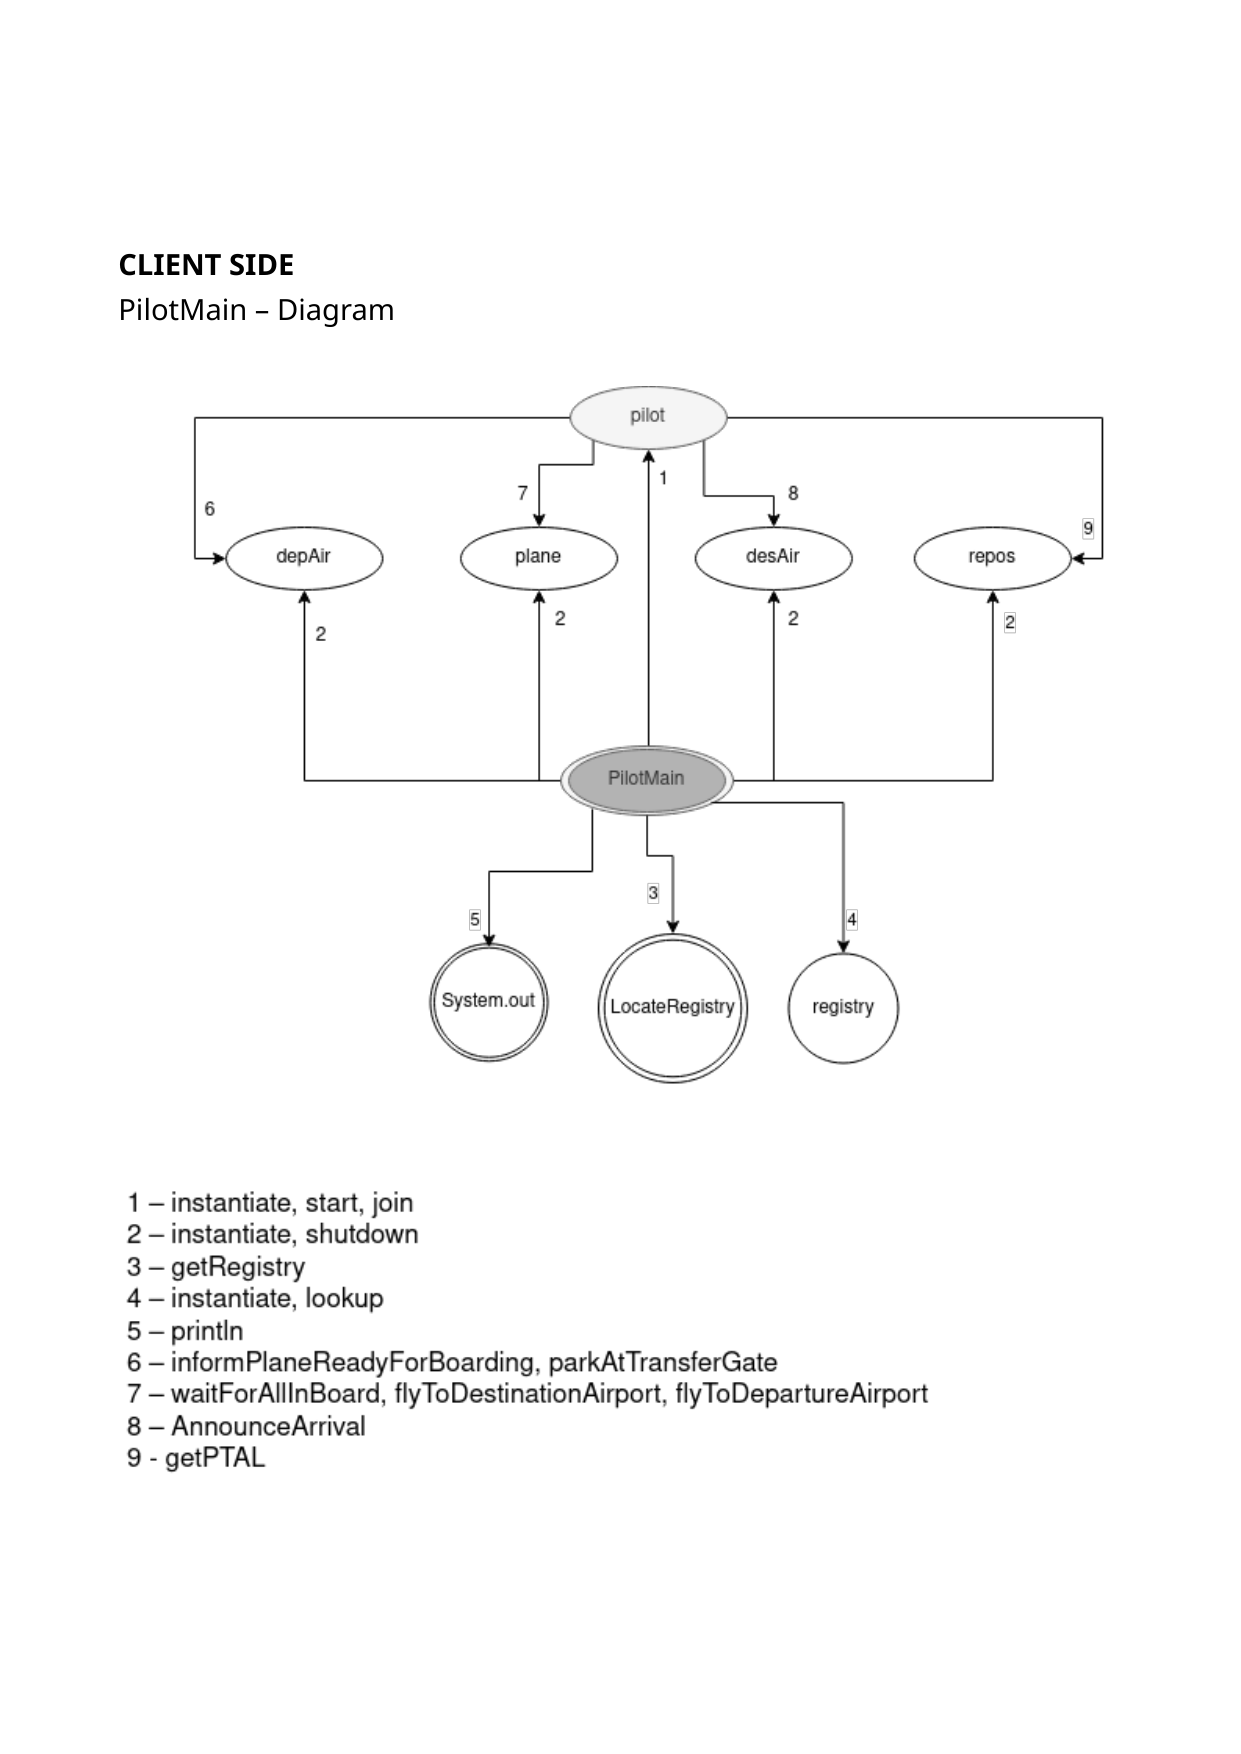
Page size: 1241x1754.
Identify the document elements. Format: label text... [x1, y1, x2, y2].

picture [124, 386, 1116, 1478]
text PilotMain – Diagram [118, 290, 1122, 329]
text CLIENT SIDE [118, 244, 1122, 284]
